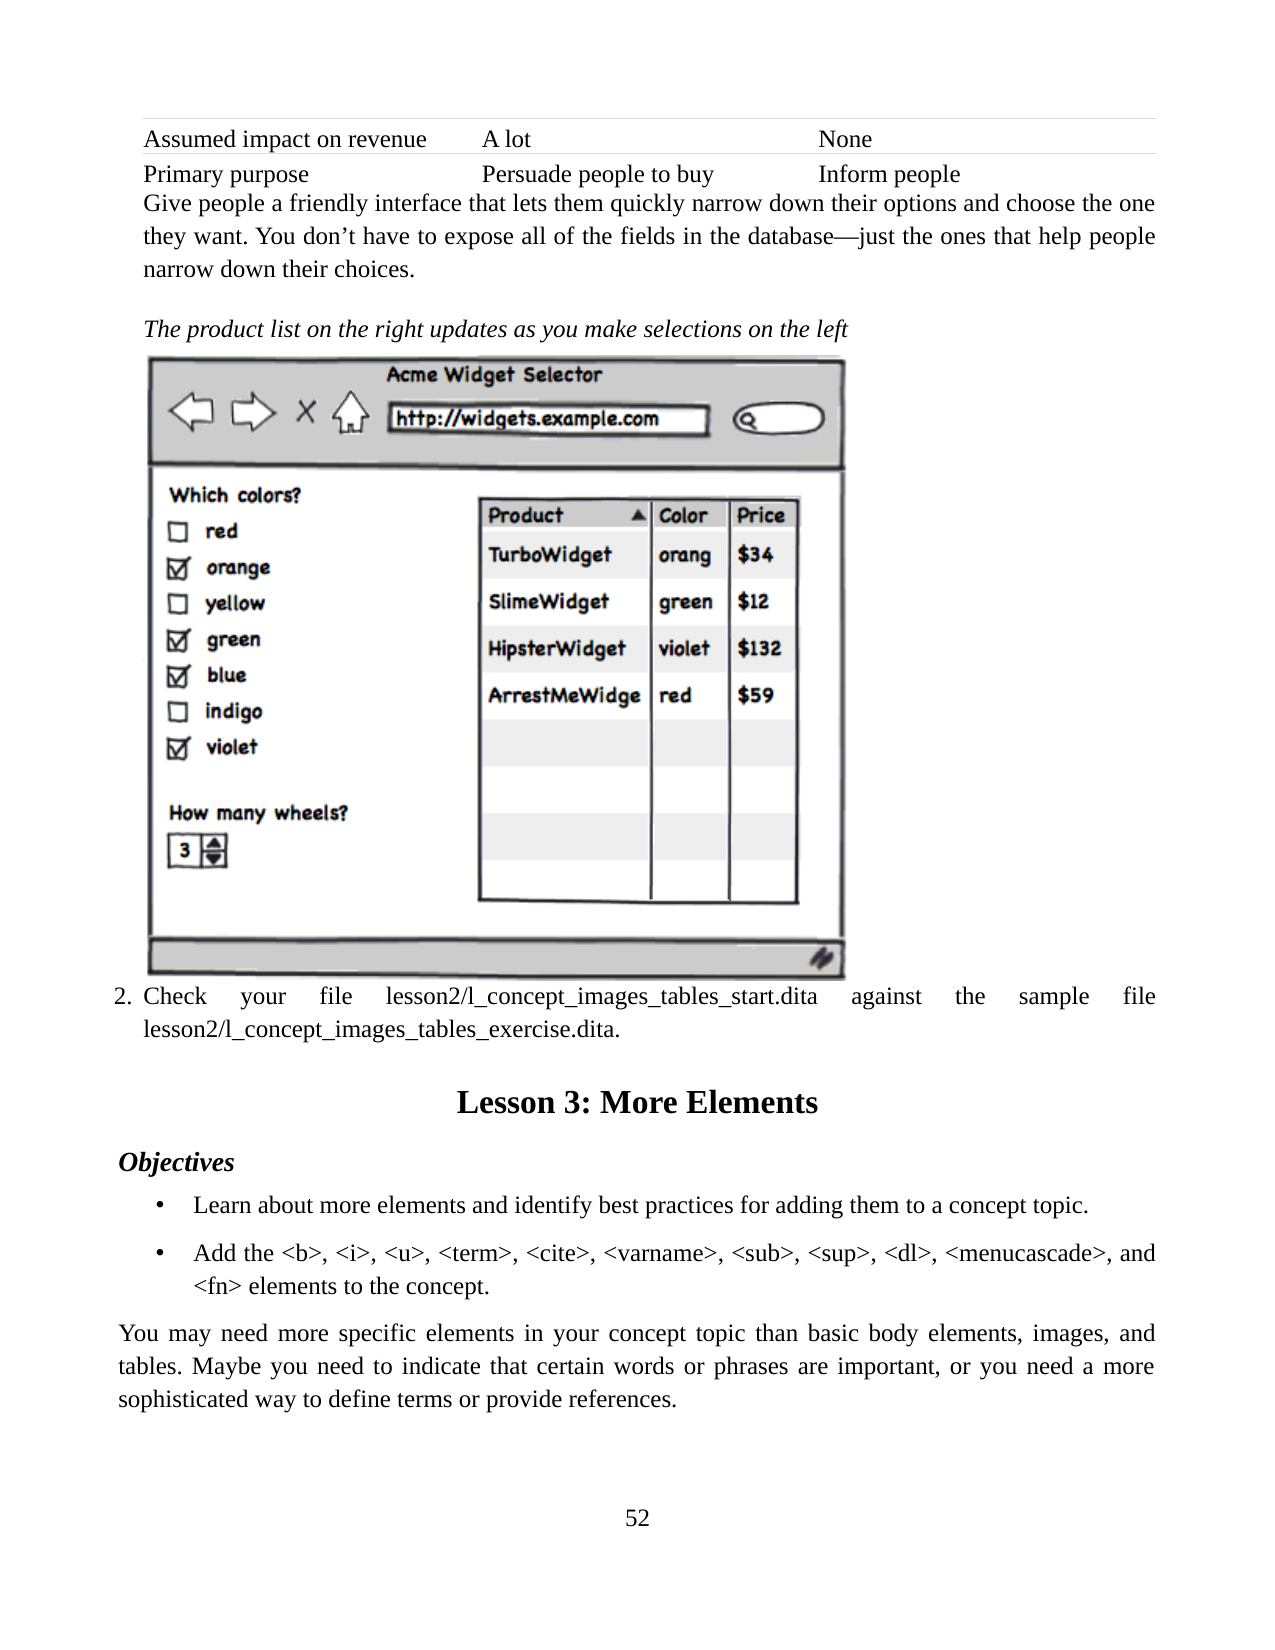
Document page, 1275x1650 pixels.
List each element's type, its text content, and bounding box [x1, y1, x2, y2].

table_cell Primary purpose [143, 154, 482, 188]
table_cell A lot [482, 119, 818, 153]
table_cell Persuade people to buy [482, 154, 818, 188]
table_cell None [818, 119, 1157, 153]
list Give people a friendly interface that lets them quickly narrow down their options and choose the one they want. You don’t have to expose all of the fields in the database—just the ones that help people narrow down their choices. [118, 188, 1157, 283]
list The product list on the right updates as you make selections on the left [118, 314, 1157, 343]
list Check your file lesson2/l_concept_images_tables_start.dita against the sample file lesson2/l_concept_images_tables_exercise.dita. [118, 981, 1157, 1042]
table_cell Assumed impact on revenue [143, 119, 482, 153]
list Learn about more elements and identify best practices for adding them to a concept topic. [156, 1190, 1157, 1219]
table_cell Inform people [818, 154, 1157, 188]
list Add the <b>, <i>, <u>, <term>, <cite>, <varname>, <sub>, <sup>, <dl>, <menucascade>, and <fn> elements to the concept. [156, 1238, 1157, 1299]
subtitle Objectives [118, 1146, 1157, 1178]
text You may need more specific elements in your concept topic than basic body elements, images, and tables. Maybe you need to indicate that certain words or phrases are important, or you need a more sophisticated way to define terms or provide references. [118, 1318, 1157, 1413]
picture [143, 355, 847, 981]
subtitle Lesson 3: More Elements [118, 1082, 1157, 1121]
